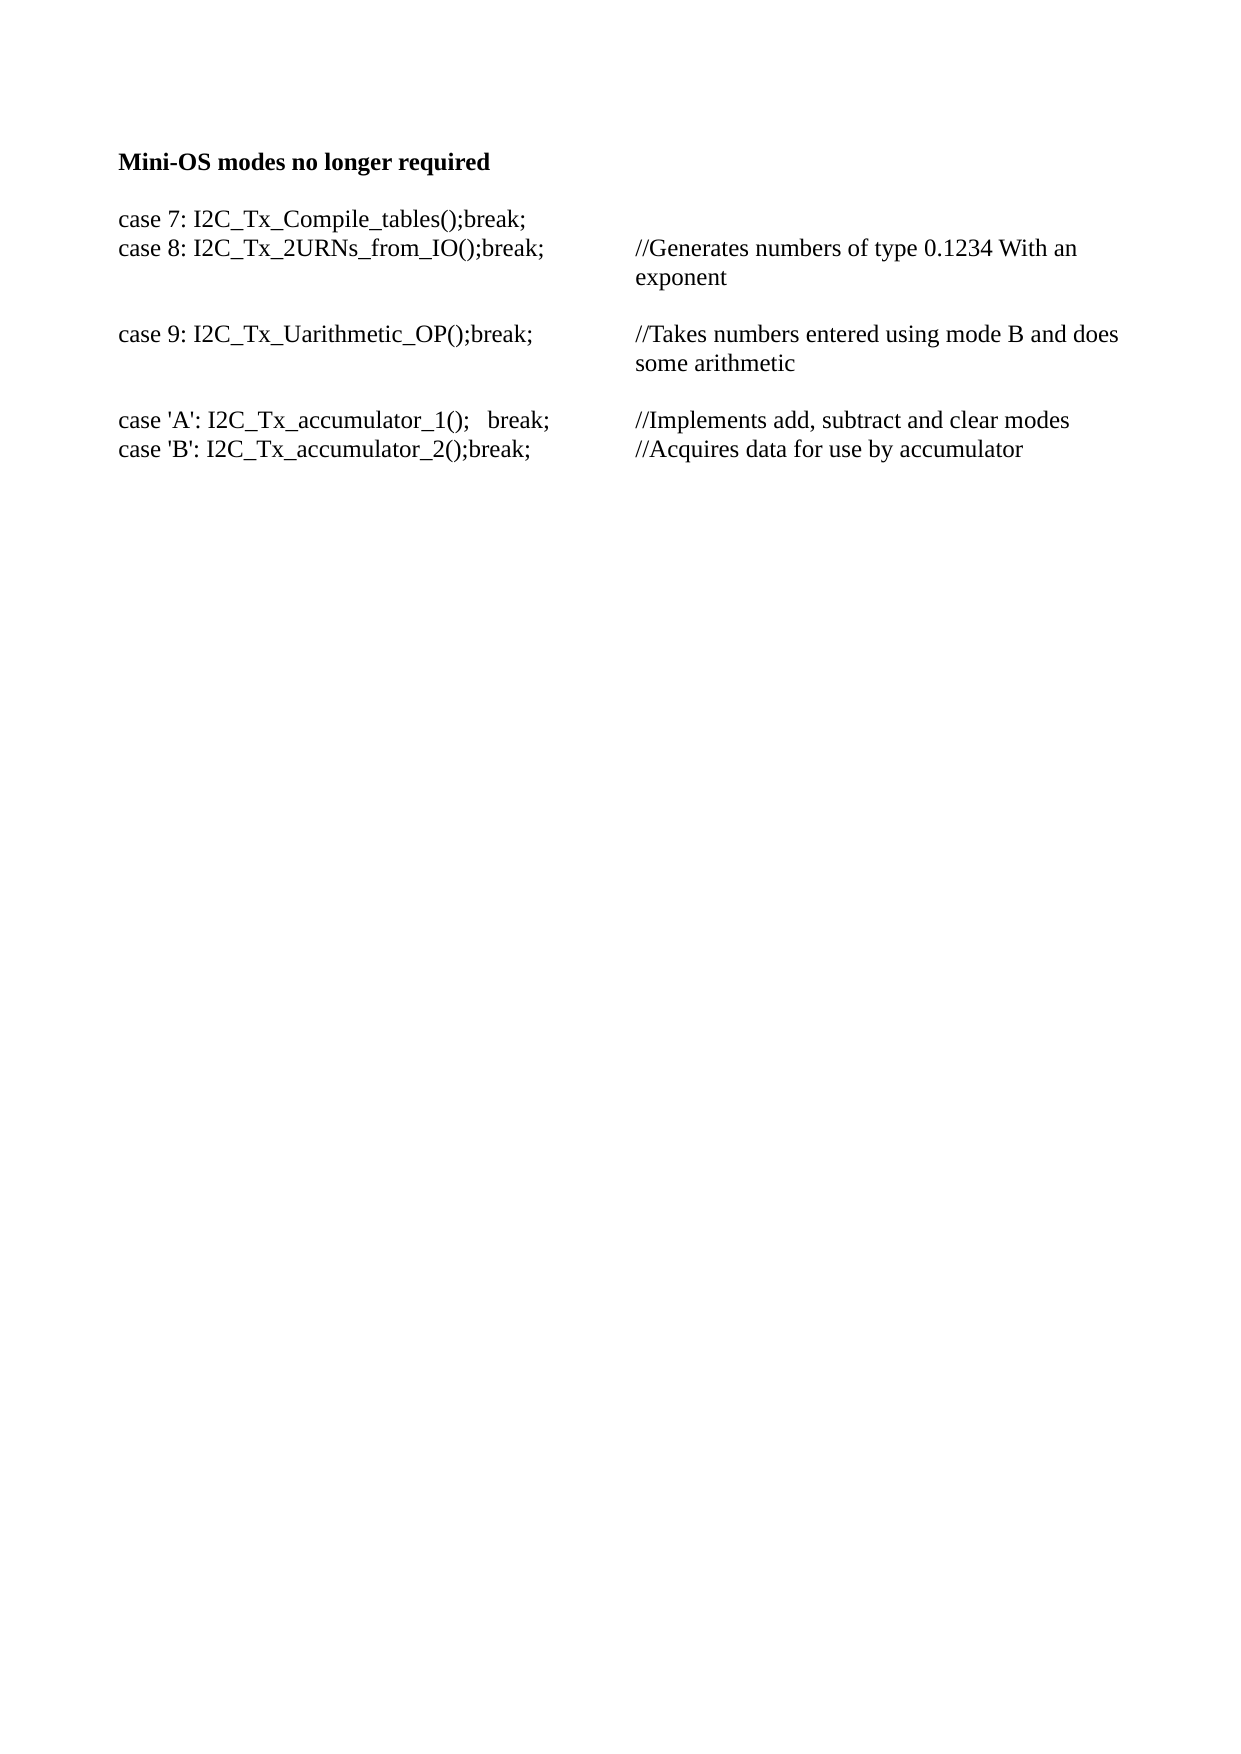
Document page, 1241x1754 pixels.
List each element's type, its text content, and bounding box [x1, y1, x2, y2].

text Mini-OS modes no longer required [118, 147, 1122, 176]
text case 7: I2C_Tx_Compile_tables();break; [118, 204, 1122, 233]
text case 8: I2C_Tx_2URNs_from_IO();break; //Generates numbers of type 0.1234 With an exponent [118, 233, 1122, 319]
text case 'A': I2C_Tx_accumulator_1(); break; //Implements add, subtract and clear modes [118, 406, 1122, 434]
text case 9: I2C_Tx_Uarithmetic_OP();break; //Takes numbers entered using mode B and does some arithmetic [118, 319, 1122, 377]
text case 'B': I2C_Tx_accumulator_2();break; //Acquires data for use by accumulator [118, 434, 1122, 492]
